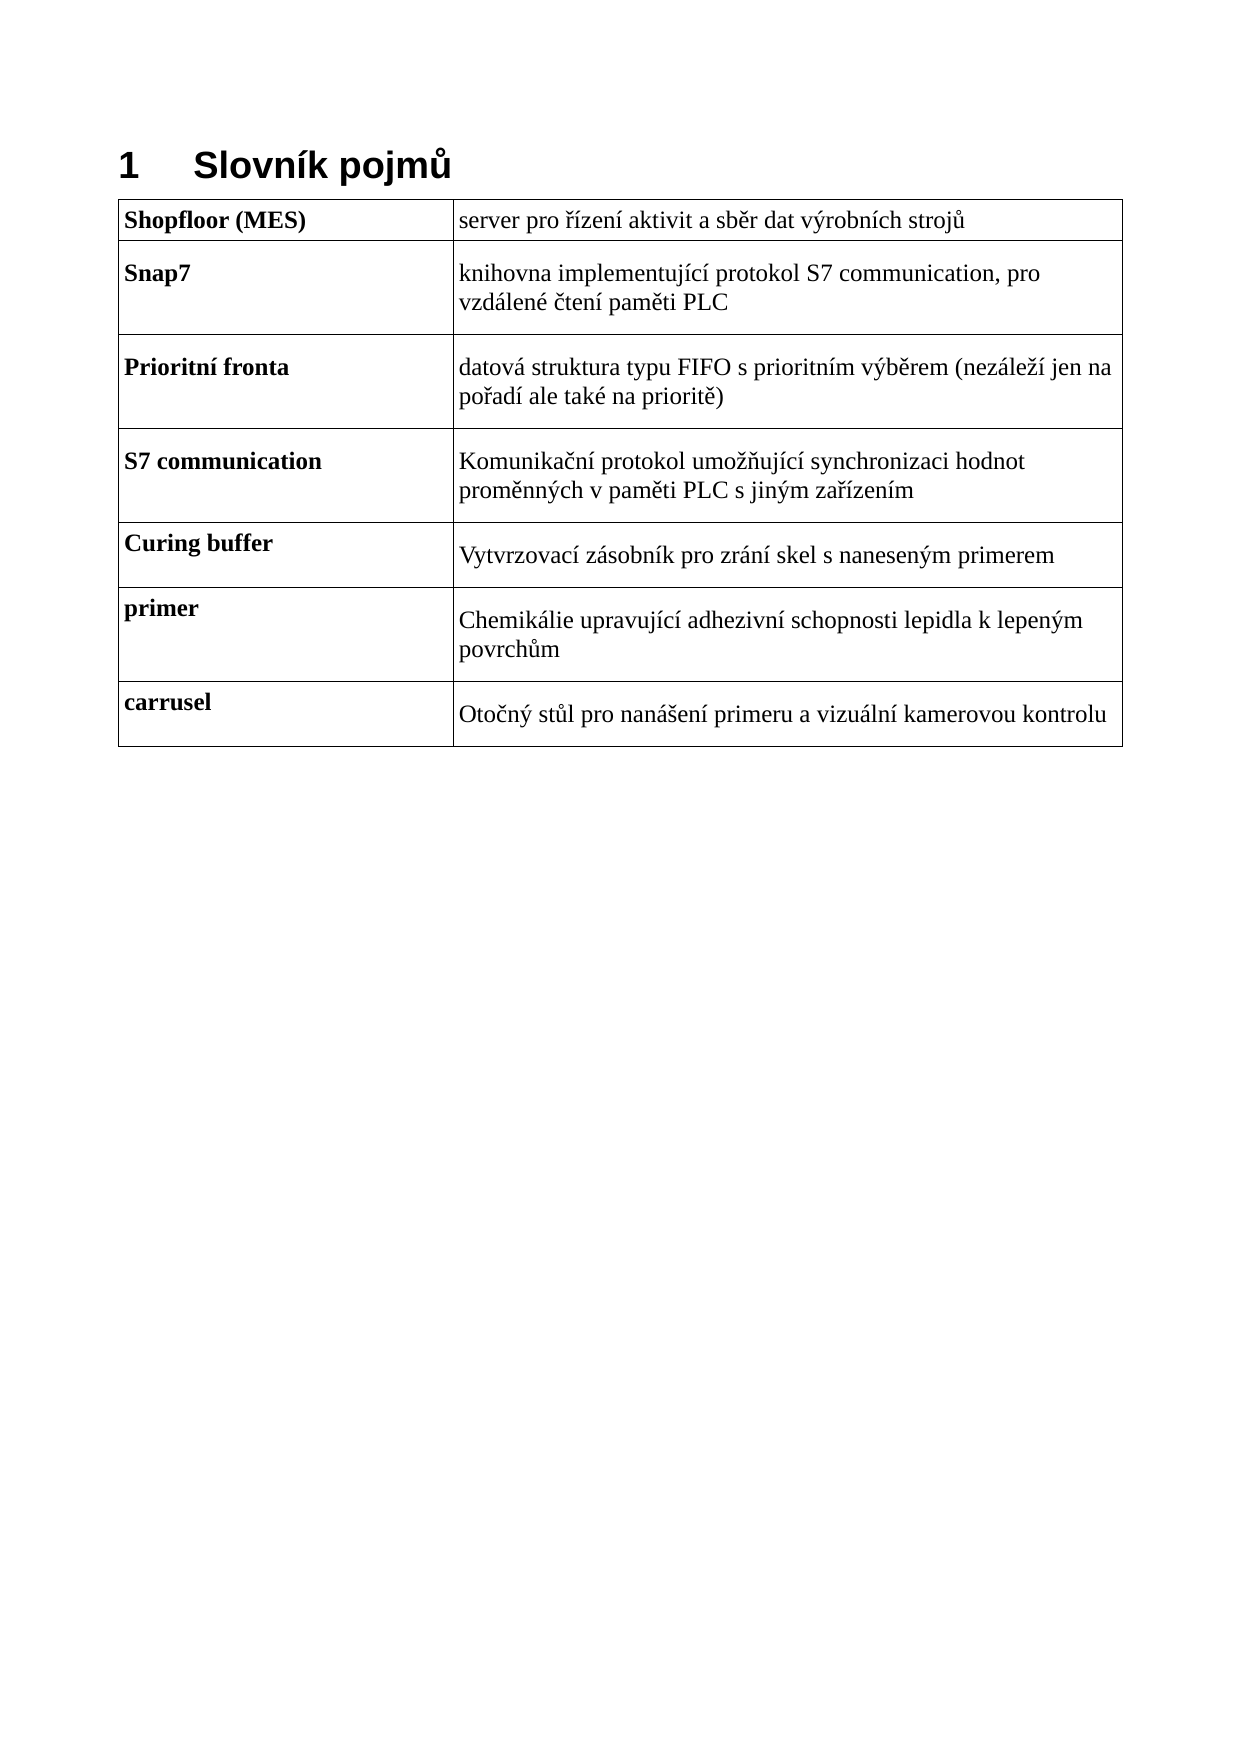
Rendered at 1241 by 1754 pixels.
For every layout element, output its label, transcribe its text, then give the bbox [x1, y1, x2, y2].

table_cell Snap7 [119, 241, 453, 334]
table_cell Komunikační protokol umožňující synchronizaci hodnot proměnných v paměti PLC s jiným zařízením [454, 429, 1122, 522]
table_cell Otočný stůl pro nanášení primeru a vizuální kamerovou kontrolu [454, 682, 1122, 746]
table_cell primer [119, 588, 453, 681]
table_cell carrusel [119, 682, 453, 746]
subtitle Slovník pojmů [118, 143, 1122, 187]
table_cell Curing buffer [119, 523, 453, 587]
table_header Shopfloor (MES) [119, 200, 453, 239]
table_cell knihovna implementující protokol S7 communication, pro vzdálené čtení paměti PLC [454, 241, 1122, 334]
table_cell Prioritní fronta [119, 335, 453, 428]
table_cell S7 communication [119, 429, 453, 522]
table_header server pro řízení aktivit a sběr dat výrobních strojů [454, 200, 1122, 239]
table_cell Vytvrzovací zásobník pro zrání skel s naneseným primerem [454, 523, 1122, 587]
table_cell Chemikálie upravující adhezivní schopnosti lepidla k lepeným povrchům [454, 588, 1122, 681]
table_cell datová struktura typu FIFO s prioritním výběrem (nezáleží jen na pořadí ale také na prioritě) [454, 335, 1122, 428]
